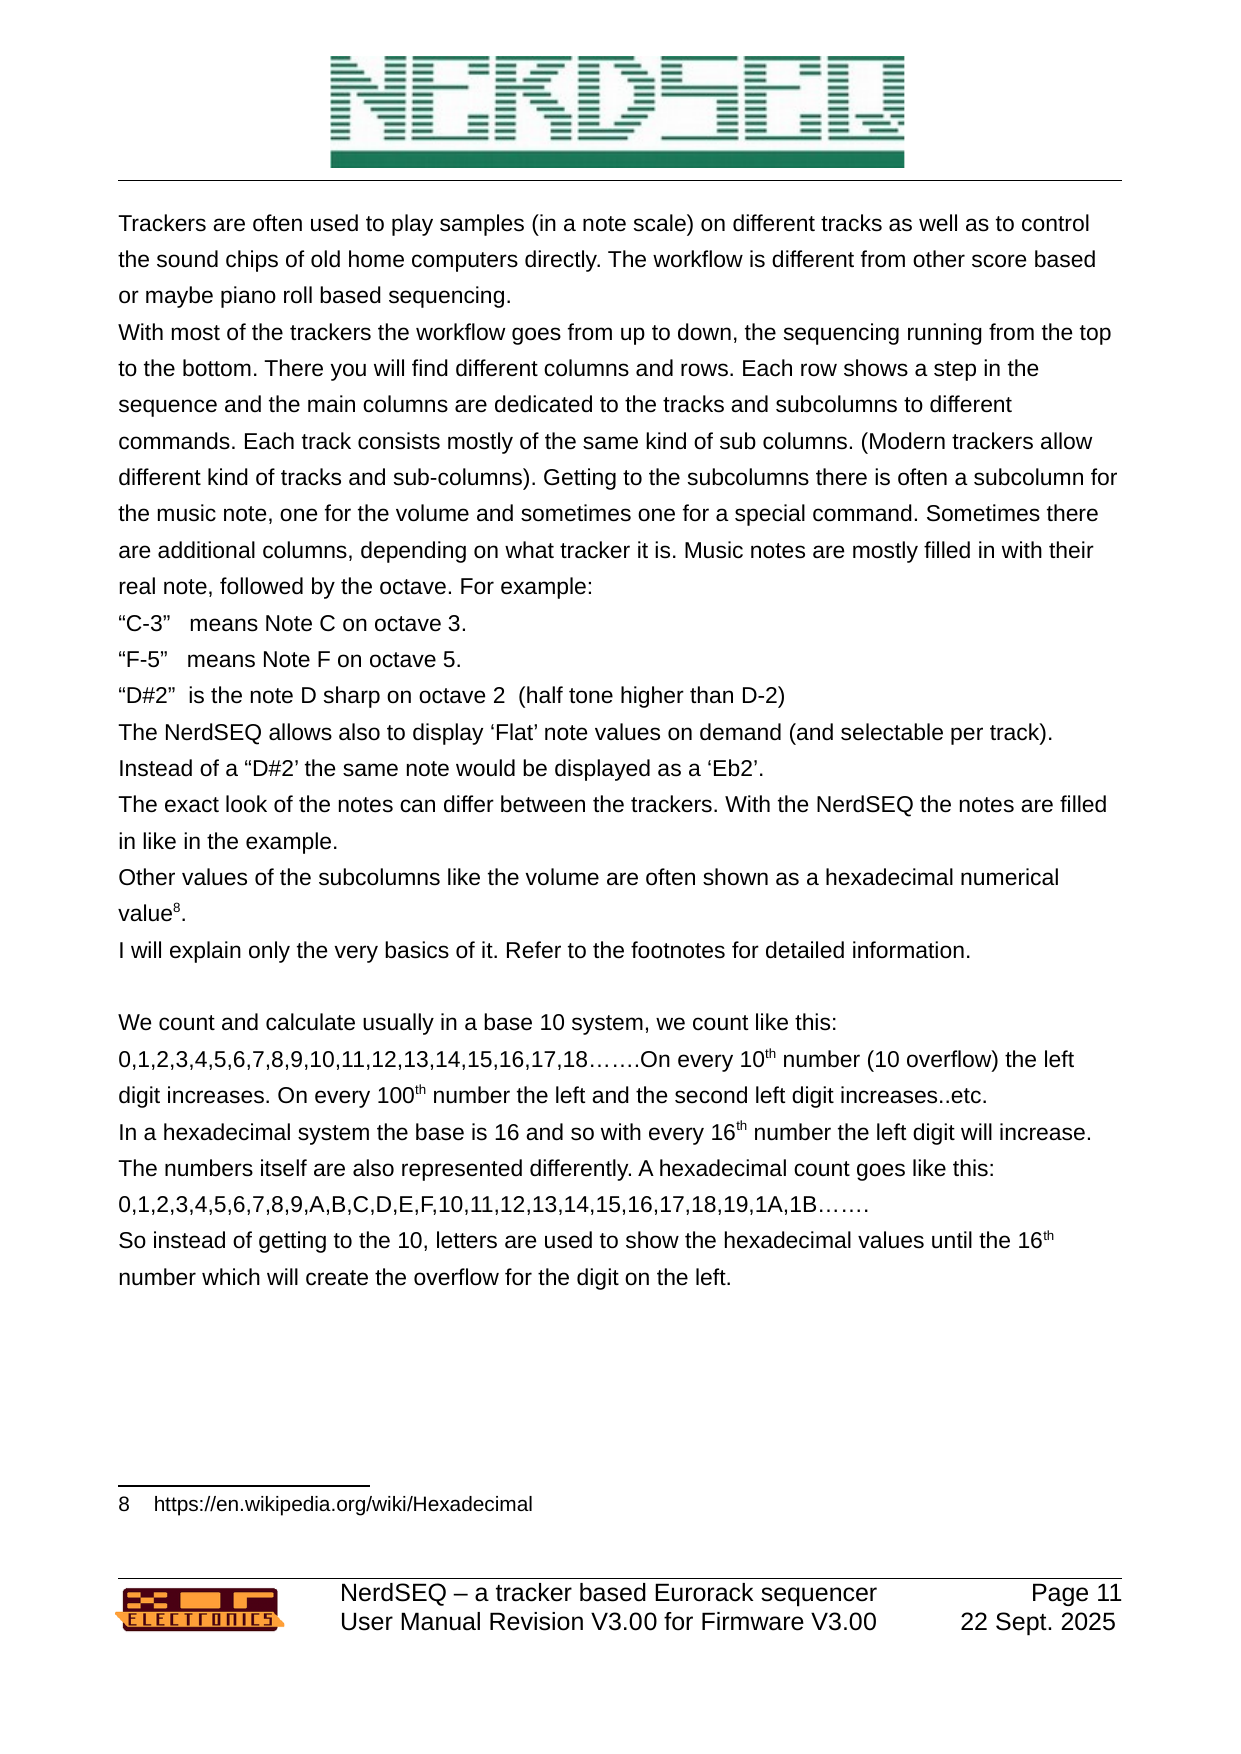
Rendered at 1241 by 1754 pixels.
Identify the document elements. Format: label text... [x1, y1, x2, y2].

text Trackers are often used to play samples (in a note scale) on different tracks as well as to control the sound chips of old home computers directly. The workflow is different from other score based or maybe piano roll based sequencing. [118, 209, 1122, 309]
text In a hexadecimal system the base is 16 and so with every 16th number the left digit will increase. The numbers itself are also represented differently. A hexadecimal count goes like this: [118, 1118, 1122, 1181]
text We count and calculate usually in a base 10 system, we count like this: 0,1,2,3,4,5,6,7,8,9,10,11,12,13,14,15,16,17,18…….On every 10th number (10 overflow) the left digit increases. On every 100th number the left and the second left digit increases..etc. [118, 1009, 1122, 1108]
text “F-5” means Note F on octave 5. [118, 646, 1122, 672]
text Other values of the subcolumns like the volume are often shown as a hexadecimal numerical value. [118, 864, 1122, 927]
text “D#2” is the note D sharp on octave 2 (half tone higher than D-2) [118, 682, 1122, 708]
text The NerdSEQ allows also to display ‘Flat’ note values on demand (and selectable per track). Instead of a “D#2’ the same note would be displayed as a ‘Eb2’. [118, 718, 1122, 781]
text I will explain only the very basics of it. Refer to the footnotes for detailed information. [118, 937, 1122, 963]
text So instead of getting to the 10, letters are used to show the hexadecimal values until the 16th number which will create the overflow for the digit on the left. [118, 1227, 1122, 1290]
text With most of the trackers the workflow goes from up to down, the sequencing running from the top to the bottom. There you will find different columns and rows. Each row shows a step in the sequence and the main columns are dedicated to the tracks and subcolumns to different commands. Each track consists mostly of the same kind of sub columns. (Modern trackers allow different kind of tracks and sub-columns). Getting to the subcolumns there is often a subcolumn for the music note, one for the volume and sometimes one for a special command. Sometimes there are additional columns, depending on what tracker it is. Music notes are mostly filled in with their real note, followed by the octave. For example: [118, 319, 1122, 599]
picture [330, 56, 905, 168]
text 0,1,2,3,4,5,6,7,8,9,A,B,C,D,E,F,10,11,12,13,14,15,16,17,18,19,1A,1B……. [118, 1191, 1122, 1217]
text “C-3” means Note C on octave 3. [118, 609, 1122, 636]
text The exact look of the notes can differ between the trackers. With the NerdSEQ the notes are filled in like in the example. [118, 791, 1122, 854]
text https://en.wikipedia.org/wiki/Hexadecimal [118, 1492, 1122, 1516]
picture [115, 1584, 285, 1634]
